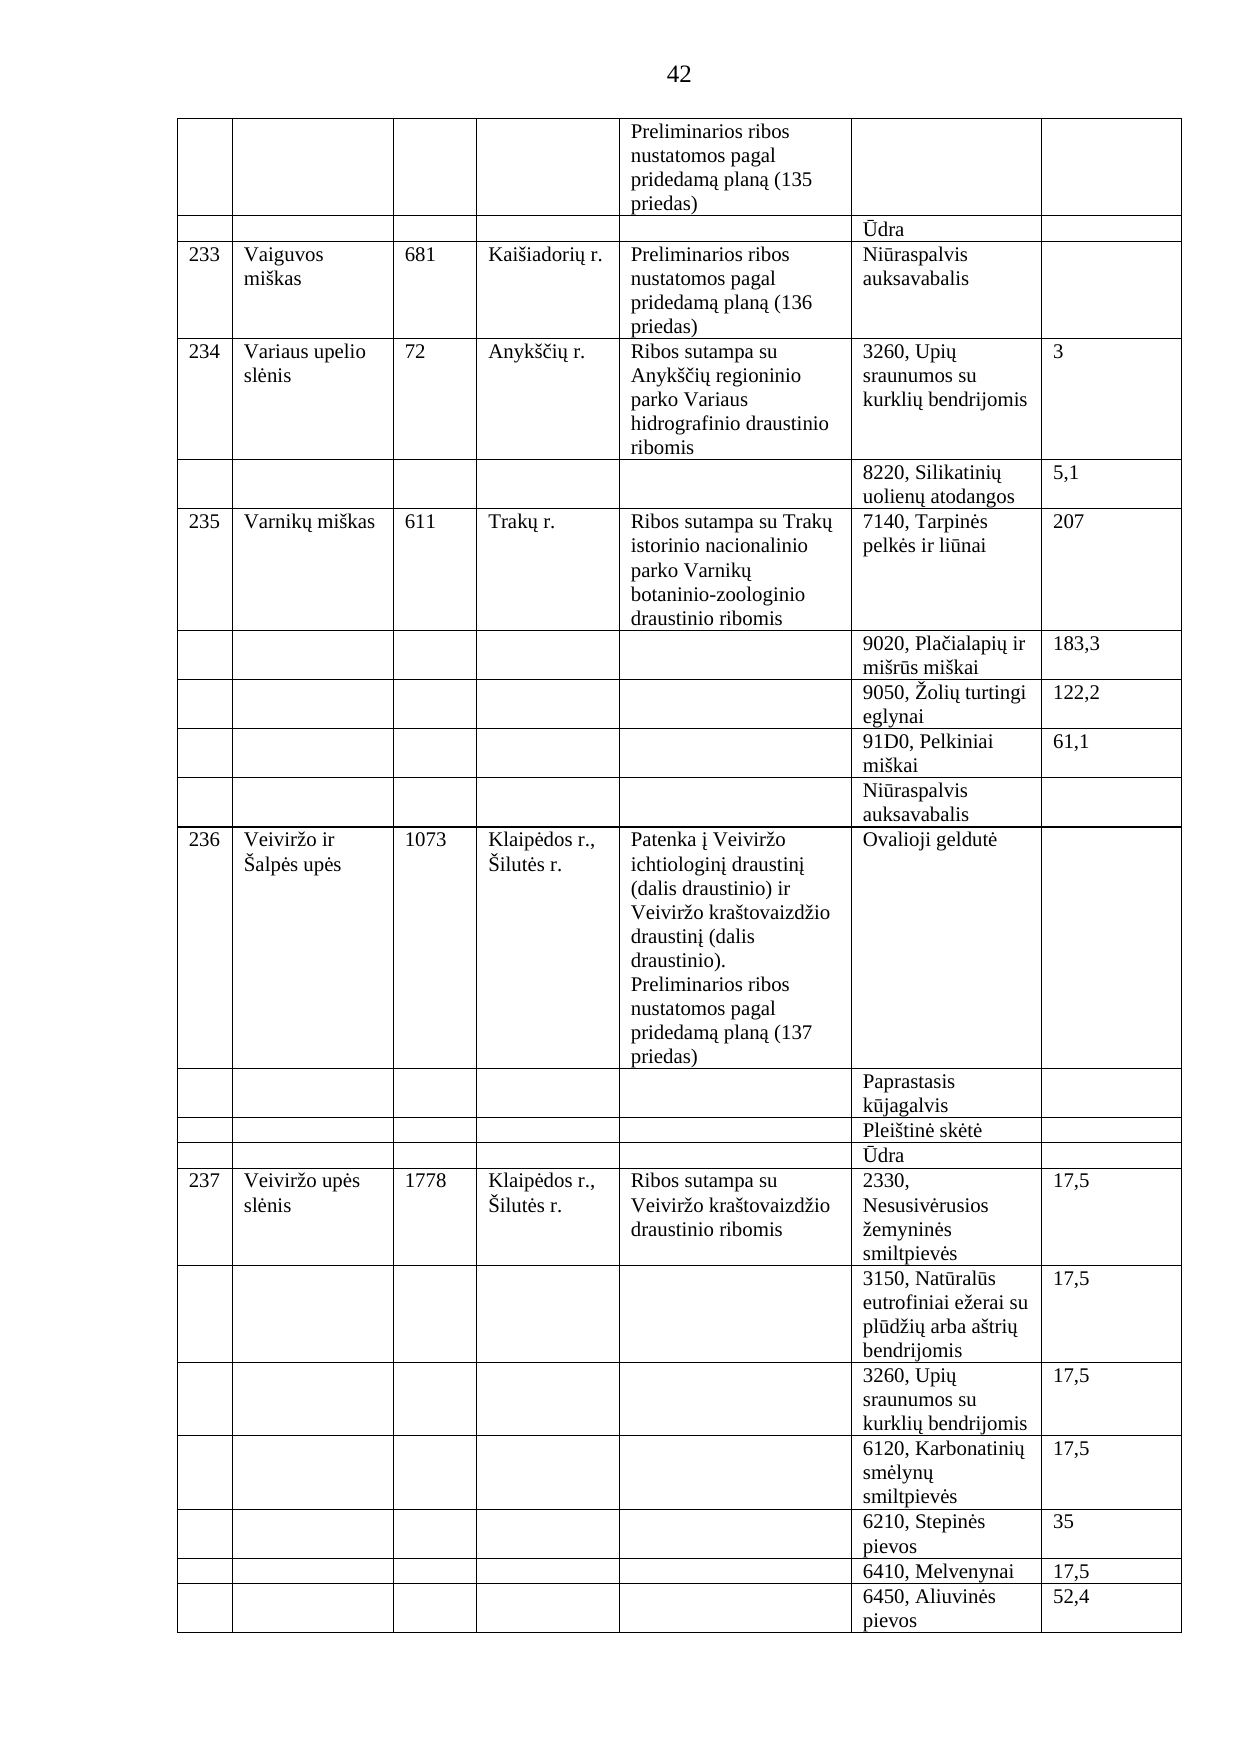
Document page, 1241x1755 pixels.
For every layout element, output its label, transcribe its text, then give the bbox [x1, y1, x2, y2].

table_cell [620, 1266, 851, 1362]
table_cell 91D0, Pelkiniai miškai [852, 729, 1041, 777]
table_cell [178, 119, 232, 215]
table_cell [477, 1143, 619, 1167]
table_cell 7140, Tarpinės pelkės ir liūnai [852, 509, 1041, 630]
table_cell [620, 1363, 851, 1435]
table_cell [178, 1559, 232, 1583]
table_cell [394, 1143, 476, 1167]
table_cell Ribos sutampa su Veiviržo kraštovaizdžio draustinio ribomis [620, 1169, 851, 1265]
table_cell [394, 1266, 476, 1362]
table_cell [394, 778, 476, 826]
table_cell Ribos sutampa su Anykščių regioninio parko Variaus hidrografinio draustinio ribomis [620, 339, 851, 459]
table_cell 681 [394, 242, 476, 338]
table_cell [178, 460, 232, 508]
table_cell Klaipėdos r., Šilutės r. [477, 1169, 619, 1265]
table_cell [1042, 119, 1181, 215]
table_cell 5,1 [1042, 460, 1181, 508]
table_cell Veiviržo ir Šalpės upės [233, 828, 393, 1068]
table_cell Preliminarios ribos nustatomos pagal pridedamą planą (135 priedas) [620, 119, 851, 215]
table_cell [620, 1510, 851, 1558]
table_cell [394, 1436, 476, 1508]
table_cell [852, 119, 1041, 215]
table_cell [477, 460, 619, 508]
table_cell 183,3 [1042, 631, 1181, 679]
table_cell [178, 778, 232, 826]
table_cell 237 [178, 1169, 232, 1265]
table_cell 3150, Natūralūs eutrofiniai ežerai su plūdžių arba aštrių bendrijomis [852, 1266, 1041, 1362]
table_cell [394, 680, 476, 728]
table_cell [1042, 1118, 1181, 1142]
table_cell Ribos sutampa su Trakų istorinio nacionalinio parko Varnikų botaninio-zoologinio draustinio ribomis [620, 509, 851, 630]
table_cell [620, 1436, 851, 1508]
table_cell 17,5 [1042, 1266, 1181, 1362]
table_cell [233, 119, 393, 215]
table_cell Pleištinė skėtė [852, 1118, 1041, 1142]
table_cell [477, 778, 619, 826]
table_cell [477, 1559, 619, 1583]
table_cell Vaiguvos miškas [233, 242, 393, 338]
table_cell 611 [394, 509, 476, 630]
table_cell 122,2 [1042, 680, 1181, 728]
table_cell [394, 1069, 476, 1117]
table_cell 9020, Plačialapių ir mišrūs miškai [852, 631, 1041, 679]
table_cell [233, 1510, 393, 1558]
table_cell 3 [1042, 339, 1181, 459]
table_cell [620, 1118, 851, 1142]
table_cell 9050, Žolių turtingi eglynai [852, 680, 1041, 728]
table_cell [178, 680, 232, 728]
table_cell [1042, 1069, 1181, 1117]
table_cell Varnikų miškas [233, 509, 393, 630]
table_cell Paprastasis kūjagalvis [852, 1069, 1041, 1117]
table_cell [178, 216, 232, 241]
table_cell [620, 680, 851, 728]
table_cell [233, 631, 393, 679]
table_cell [394, 460, 476, 508]
table_cell [477, 680, 619, 728]
table_cell 233 [178, 242, 232, 338]
table_cell [233, 1436, 393, 1508]
table_cell Ūdra [852, 216, 1041, 241]
table_cell Ovalioji geldutė [852, 828, 1041, 1068]
table_cell [394, 1559, 476, 1583]
table_cell [477, 1118, 619, 1142]
table_cell [620, 1069, 851, 1117]
table_cell Anykščių r. [477, 339, 619, 459]
table_cell [178, 1363, 232, 1435]
table_cell [233, 216, 393, 241]
table_cell [233, 1266, 393, 1362]
table_cell 207 [1042, 509, 1181, 630]
table_cell Klaipėdos r., Šilutės r. [477, 828, 619, 1068]
table_cell 8220, Silikatinių uolienų atodangos [852, 460, 1041, 508]
table_cell [620, 631, 851, 679]
table_cell 2330, Nesusivėrusios žemyninės smiltpievės [852, 1169, 1041, 1265]
table_cell [178, 1584, 232, 1632]
table_cell [178, 1118, 232, 1142]
table_cell [178, 1436, 232, 1508]
table_cell [233, 1584, 393, 1632]
table_cell [233, 460, 393, 508]
table_cell [1042, 778, 1181, 826]
table_cell 6410, Melvenynai [852, 1559, 1041, 1583]
table_cell [620, 1584, 851, 1632]
table_cell 1073 [394, 828, 476, 1068]
table_cell 6450, Aliuvinės pievos [852, 1584, 1041, 1632]
table_cell [477, 631, 619, 679]
table_cell [233, 1143, 393, 1167]
table_cell 52,4 [1042, 1584, 1181, 1632]
table_cell 6120, Karbonatinių smėlynų smiltpievės [852, 1436, 1041, 1508]
table_cell Niūraspalvis auksavabalis [852, 242, 1041, 338]
table_cell [1042, 1143, 1181, 1167]
table_cell [178, 1069, 232, 1117]
table_cell [477, 1069, 619, 1117]
table_cell 17,5 [1042, 1363, 1181, 1435]
table_cell 6210, Stepinės pievos [852, 1510, 1041, 1558]
table_cell [178, 729, 232, 777]
table_cell [394, 1363, 476, 1435]
table_cell Patenka į Veiviržo ichtiologinį draustinį (dalis draustinio) ir Veiviržo kraštovaizdžio draustinį (dalis draustinio). Preliminarios ribos nustatomos pagal pridedamą planą (137 priedas) [620, 828, 851, 1068]
table_cell [178, 1143, 232, 1167]
table_cell [1042, 216, 1181, 241]
table_cell [394, 216, 476, 241]
table_cell Trakų r. [477, 509, 619, 630]
table_cell Variaus upelio slėnis [233, 339, 393, 459]
table_cell [1042, 242, 1181, 338]
table_cell Preliminarios ribos nustatomos pagal pridedamą planą (136 priedas) [620, 242, 851, 338]
table_cell [233, 1559, 393, 1583]
table_cell [477, 1436, 619, 1508]
table_cell [620, 1143, 851, 1167]
table_cell [1042, 828, 1181, 1068]
table_cell [477, 119, 619, 215]
table_cell [620, 778, 851, 826]
table_cell 235 [178, 509, 232, 630]
table_cell [233, 778, 393, 826]
table_cell [178, 1266, 232, 1362]
table_cell 17,5 [1042, 1169, 1181, 1265]
table_cell [233, 680, 393, 728]
table_cell [394, 631, 476, 679]
table_cell [394, 119, 476, 215]
table_cell [233, 729, 393, 777]
table_cell 234 [178, 339, 232, 459]
table_cell [620, 1559, 851, 1583]
table_cell [178, 631, 232, 679]
table_cell [620, 460, 851, 508]
table_cell [394, 1584, 476, 1632]
table_cell 17,5 [1042, 1559, 1181, 1583]
table_cell Ūdra [852, 1143, 1041, 1167]
table_cell [477, 1584, 619, 1632]
table_cell [233, 1118, 393, 1142]
table_cell [394, 729, 476, 777]
table_cell [477, 1363, 619, 1435]
table_cell 236 [178, 828, 232, 1068]
table_cell 72 [394, 339, 476, 459]
table_cell Niūraspalvis auksavabalis [852, 778, 1041, 826]
table_cell [233, 1363, 393, 1435]
table_cell 1778 [394, 1169, 476, 1265]
table_cell 61,1 [1042, 729, 1181, 777]
table_cell [394, 1118, 476, 1142]
table_cell [394, 1510, 476, 1558]
table_cell [620, 216, 851, 241]
table_cell [477, 1510, 619, 1558]
table_cell [620, 729, 851, 777]
table_cell [477, 1266, 619, 1362]
table_cell [178, 1510, 232, 1558]
table_cell Kaišiadorių r. [477, 242, 619, 338]
table_cell [477, 729, 619, 777]
table_cell [233, 1069, 393, 1117]
table_cell [477, 216, 619, 241]
table_cell 35 [1042, 1510, 1181, 1558]
table_cell 17,5 [1042, 1436, 1181, 1508]
table_cell 3260, Upių sraunumos su kurklių bendrijomis [852, 339, 1041, 459]
table_cell Veiviržo upės slėnis [233, 1169, 393, 1265]
table_cell 3260, Upių sraunumos su kurklių bendrijomis [852, 1363, 1041, 1435]
